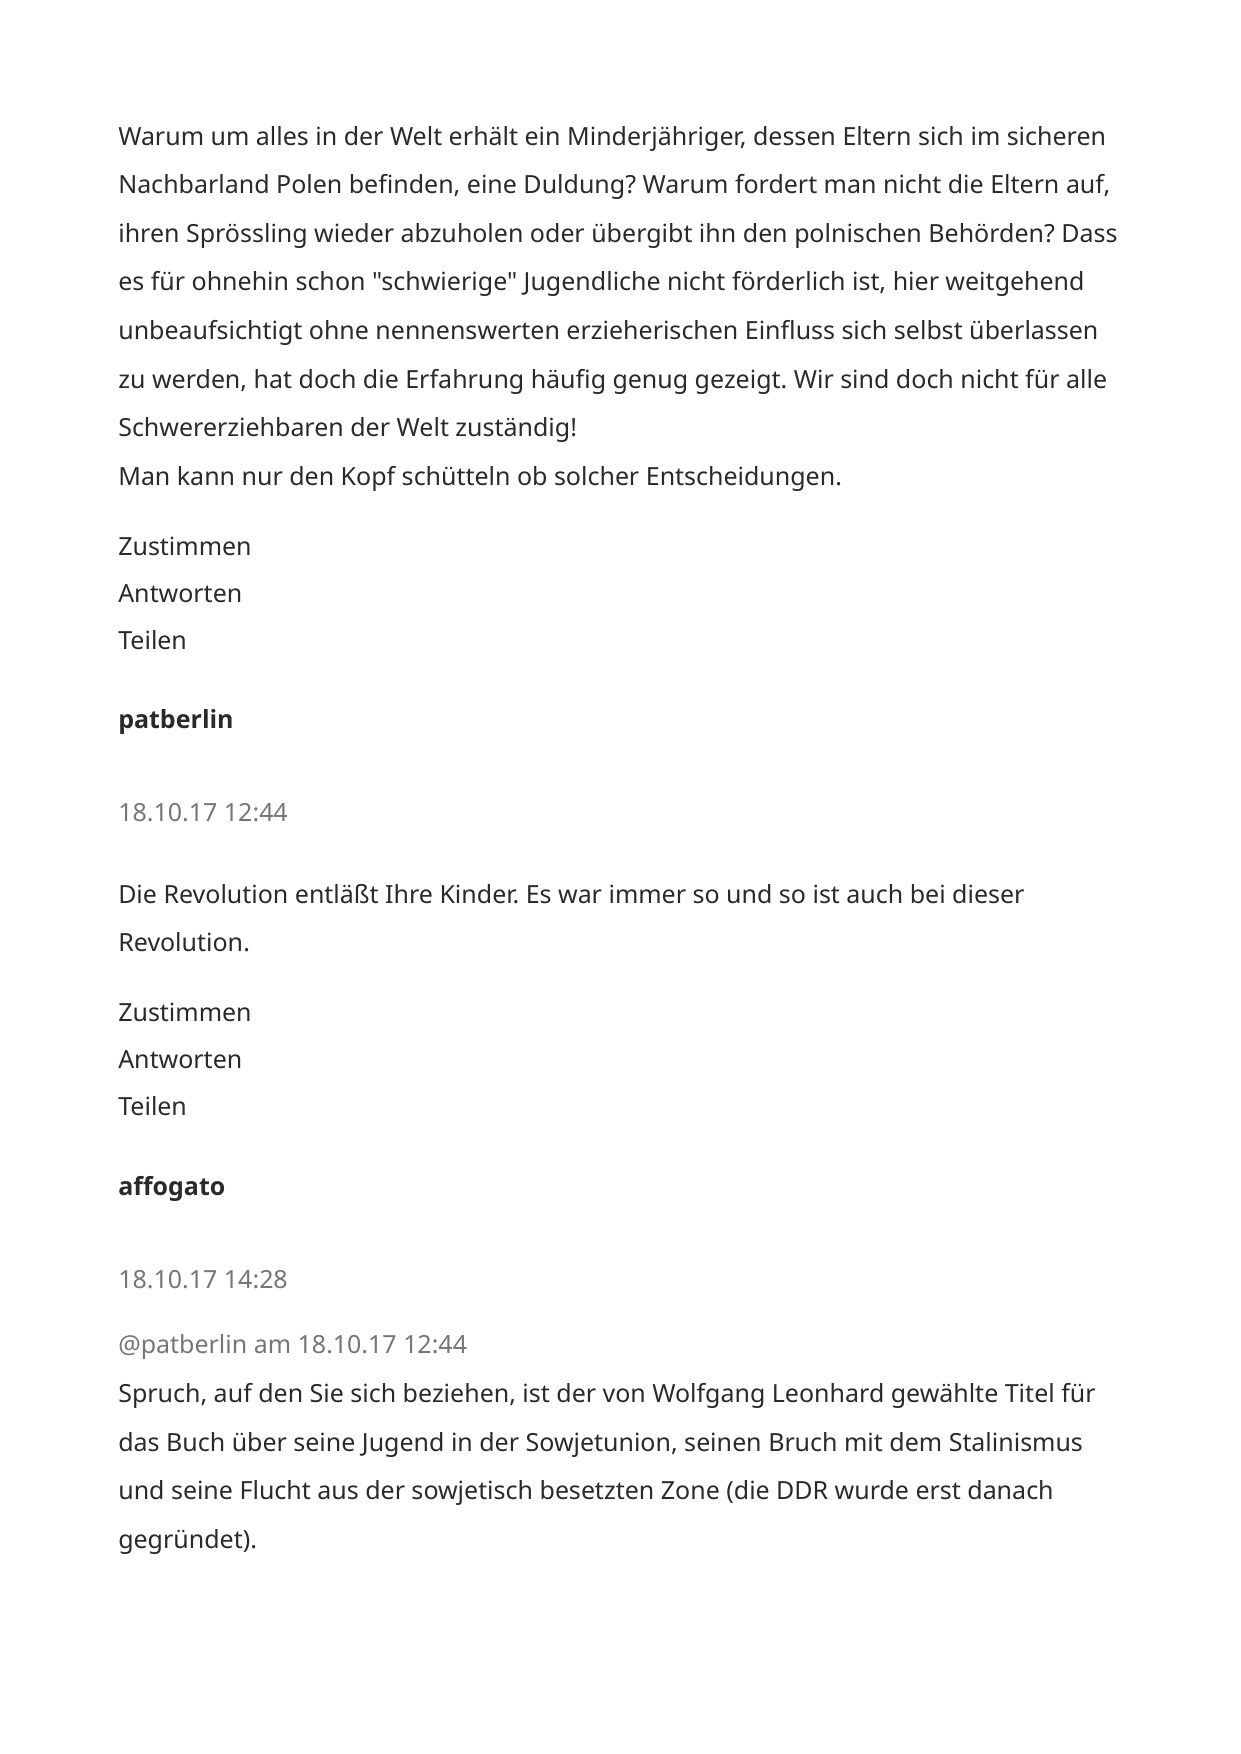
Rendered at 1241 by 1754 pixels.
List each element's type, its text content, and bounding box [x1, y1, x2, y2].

text @patberlin am 18.10.17 12:44 Spruch, auf den Sie sich beziehen, ist der von Wolfgang Leonhard gewählte Titel für das Buch über seine Jugend in der Sowjetunion, seinen Bruch mit dem Stalinismus und seine Flucht aus der sowjetisch besetzten Zone (die DDR wurde erst danach gegründet). [118, 1327, 1122, 1604]
text Zustimmen [118, 528, 1122, 562]
text affogato [118, 1168, 1114, 1202]
text 18.10.17 12:44 [118, 795, 1117, 829]
text Antworten [118, 575, 1122, 609]
text 18.10.17 14:28 [118, 1261, 1117, 1295]
text Warum um alles in der Welt erhält ein Minderjähriger, dessen Eltern sich im sicheren Nachbarland Polen befinden, eine Duldung? Warum fordert man nicht die Eltern auf, ihren Sprössling wieder abzuholen oder übergibt ihn den polnischen Behörden? Dass es für ohnehin schon "schwierige" Jugendliche nicht förderlich ist, hier weitgehend unbeaufsichtigt ohne nennenswerten erzieherischen Einfluss sich selbst überlassen zu werden, hat doch die Erfahrung häufig genug gezeigt. Wir sind doch nicht für alle Schwererziehbaren der Welt zuständig! Man kann nur den Kopf schütteln ob solcher Entscheidungen. [118, 118, 1122, 493]
text Antworten [118, 1041, 1122, 1076]
text patberlin [118, 702, 1114, 736]
text Zustimmen [118, 994, 1122, 1028]
text Teilen [118, 622, 1122, 656]
text Die Revolution entläßt Ihre Kinder. Es war immer so und so ist auch bei dieser Revolution. [118, 876, 1122, 959]
text Teilen [118, 1088, 1122, 1123]
